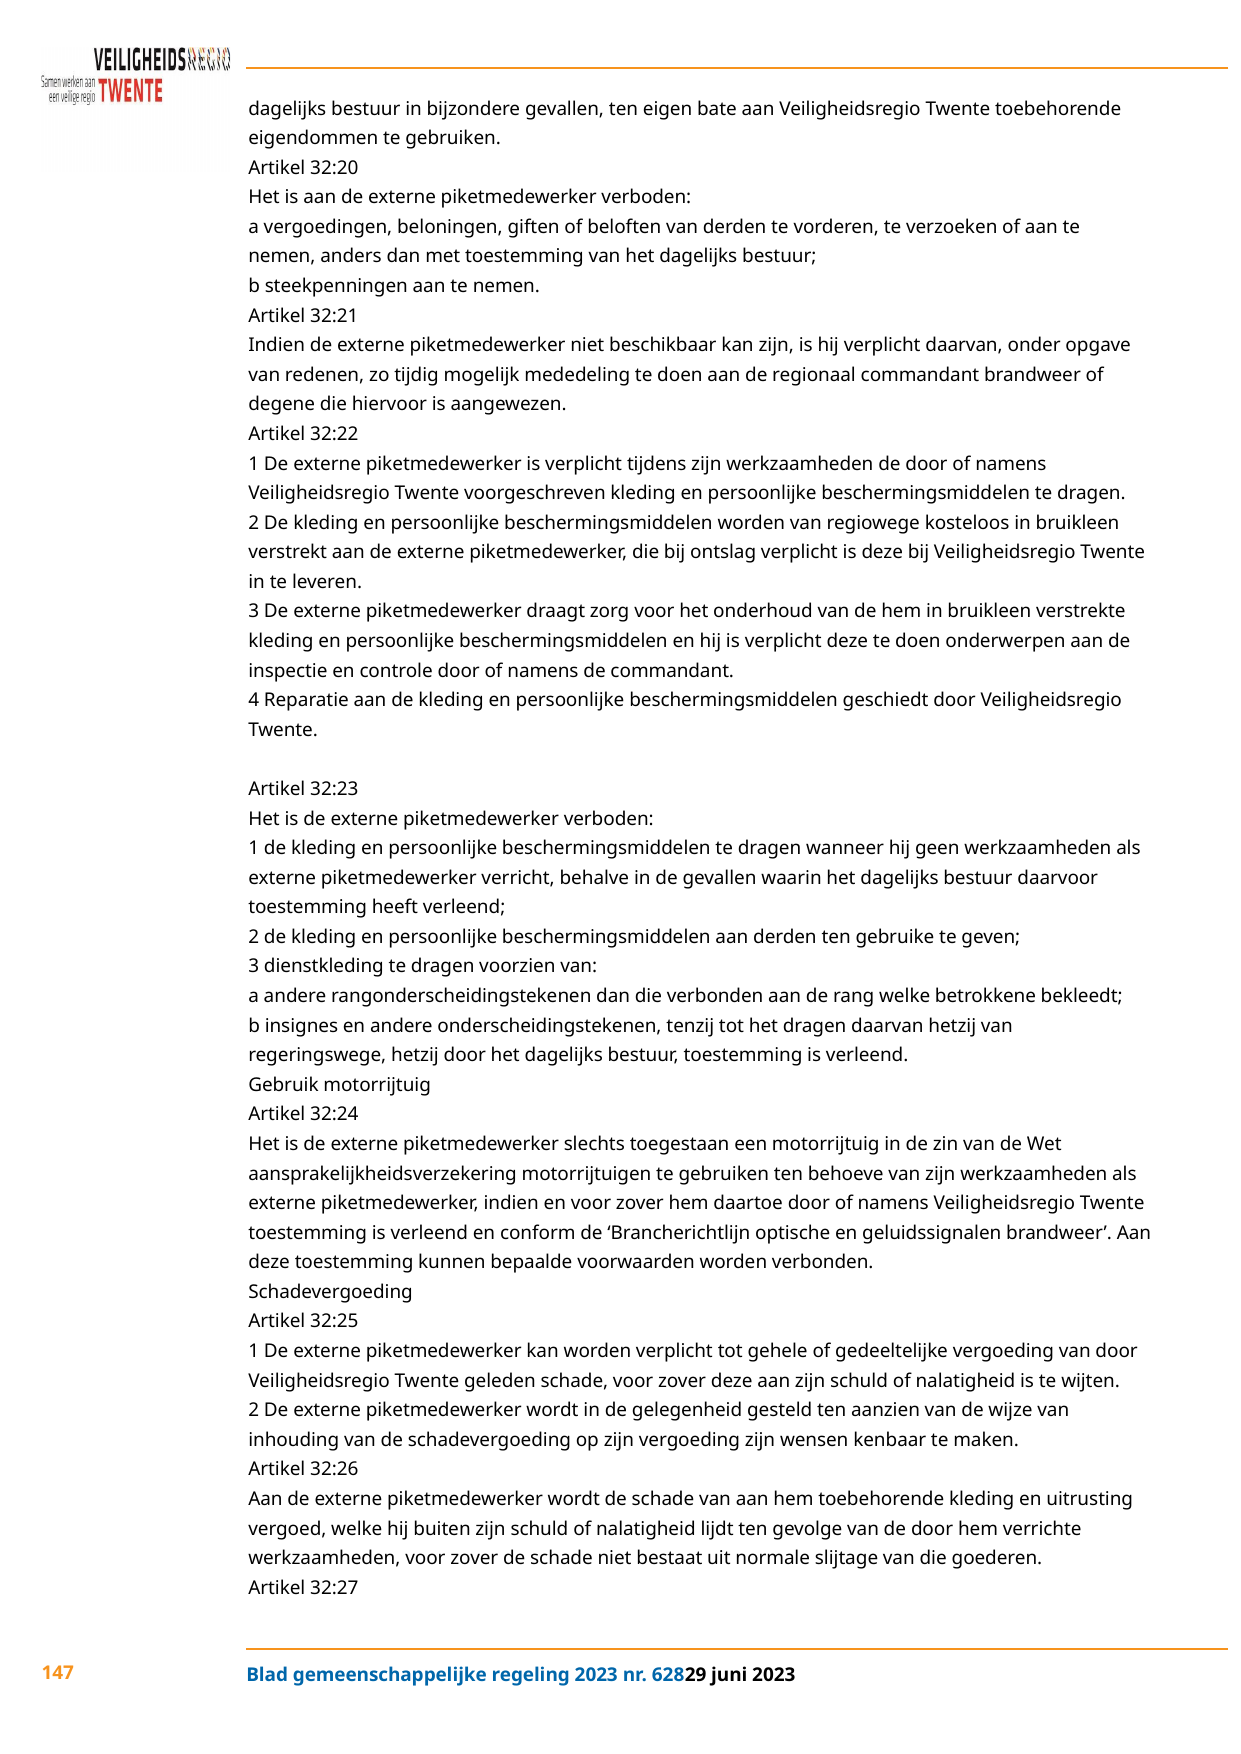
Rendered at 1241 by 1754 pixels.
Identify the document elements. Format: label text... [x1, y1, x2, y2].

text Artikel 32:20 [248, 154, 1152, 180]
text Artikel 32:22 [248, 420, 1152, 446]
text Artikel 32:27 [248, 1574, 1152, 1600]
text 2 De kleding en persoonlijke beschermingsmiddelen worden van regiowege kosteloos in bruikleen verstrekt aan de externe piketmedewerker, die bij ontslag verplicht is deze bij Veiligheidsregio Twente in te leveren. [248, 509, 1152, 594]
text 2 De externe piketmedewerker wordt in de gelegenheid gesteld ten aanzien van de wijze van inhouding van de schadevergoeding op zijn vergoeding zijn wensen kenbaar te maken. [248, 1396, 1152, 1452]
text 3 De externe piketmedewerker draagt zorg voor het onderhoud van de hem in bruikleen verstrekte kleding en persoonlijke beschermingsmiddelen en hij is verplicht deze te doen onderwerpen aan de inspectie en controle door of namens de commandant. [248, 598, 1152, 683]
text b insignes en andere onderscheidingstekenen, tenzij tot het dragen daarvan hetzij van regeringswege, hetzij door het dagelijks bestuur, toestemming is verleend. [248, 1012, 1152, 1067]
text a andere rangonderscheidingstekenen dan die verbonden aan de rang welke betrokkene bekleedt; [248, 982, 1152, 1008]
text b steekpenningen aan te nemen. [248, 272, 1152, 298]
text 1 De externe piketmedewerker kan worden verplicht tot gehele of gedeeltelijke vergoeding van door Veiligheidsregio Twente geleden schade, voor zover deze aan zijn schuld of nalatigheid is te wijten. [248, 1337, 1152, 1393]
text Het is aan de externe piketmedewerker verboden: [248, 183, 1152, 209]
text Gebruik motorrijtuig [248, 1071, 1152, 1097]
text Het is de externe piketmedewerker slechts toegestaan een motorrijtuig in de zin van de Wet aansprakelijkheidsverzekering motorrijtuigen te gebruiken ten behoeve van zijn werkzaamheden als externe piketmedewerker, indien en voor zover hem daartoe door of namens Veiligheidsregio Twente toestemming is verleend en conform de ‘Brancherichtlijn optische en geluidssignalen brandweer’. Aan deze toestemming kunnen bepaalde voorwaarden worden verbonden. [248, 1130, 1152, 1274]
text Artikel 32:21 [248, 302, 1152, 328]
text Indien de externe piketmedewerker niet beschikbaar kan zijn, is hij verplicht daarvan, onder opgave van redenen, zo tijdig mogelijk mededeling te doen aan de regionaal commandant brandweer of degene die hiervoor is aangewezen. [248, 331, 1152, 416]
text dagelijks bestuur in bijzondere gevallen, ten eigen bate aan Veiligheidsregio Twente toebehorende eigendommen te gebruiken. [248, 95, 1152, 150]
text Artikel 32:26 [248, 1456, 1152, 1481]
text Het is de externe piketmedewerker verboden: [248, 805, 1152, 831]
text Artikel 32:23 [248, 775, 1152, 801]
text a vergoedingen, beloningen, giften of beloften van derden te vorderen, te verzoeken of aan te nemen, anders dan met toestemming van het dagelijks bestuur; [248, 213, 1152, 268]
text 1 De externe piketmedewerker is verplicht tijdens zijn werkzaamheden de door of namens Veiligheidsregio Twente voorgeschreven kleding en persoonlijke beschermingsmiddelen te dragen. [248, 450, 1152, 505]
text 1 de kleding en persoonlijke beschermingsmiddelen te dragen wanneer hij geen werkzaamheden als externe piketmedewerker verricht, behalve in de gevallen waarin het dagelijks bestuur daarvoor toestemming heeft verleend; [248, 834, 1152, 919]
text 3 dienstkleding te dragen voorzien van: [248, 953, 1152, 978]
text Artikel 32:24 [248, 1101, 1152, 1126]
text Artikel 32:25 [248, 1308, 1152, 1333]
text Aan de externe piketmedewerker wordt de schade van aan hem toebehorende kleding en uitrusting vergoed, welke hij buiten zijn schuld of nalatigheid lijdt ten gevolge van de door hem verrichte werkzaamheden, voor zover de schade niet bestaat uit normale slijtage van die goederen. [248, 1485, 1152, 1570]
text 4 Reparatie aan de kleding en persoonlijke beschermingsmiddelen geschiedt door Veiligheidsregio Twente. [248, 686, 1152, 742]
text 2 de kleding en persoonlijke beschermingsmiddelen aan derden ten gebruike te geven; [248, 923, 1152, 949]
picture [41, 47, 231, 172]
text Schadevergoeding [248, 1278, 1152, 1304]
